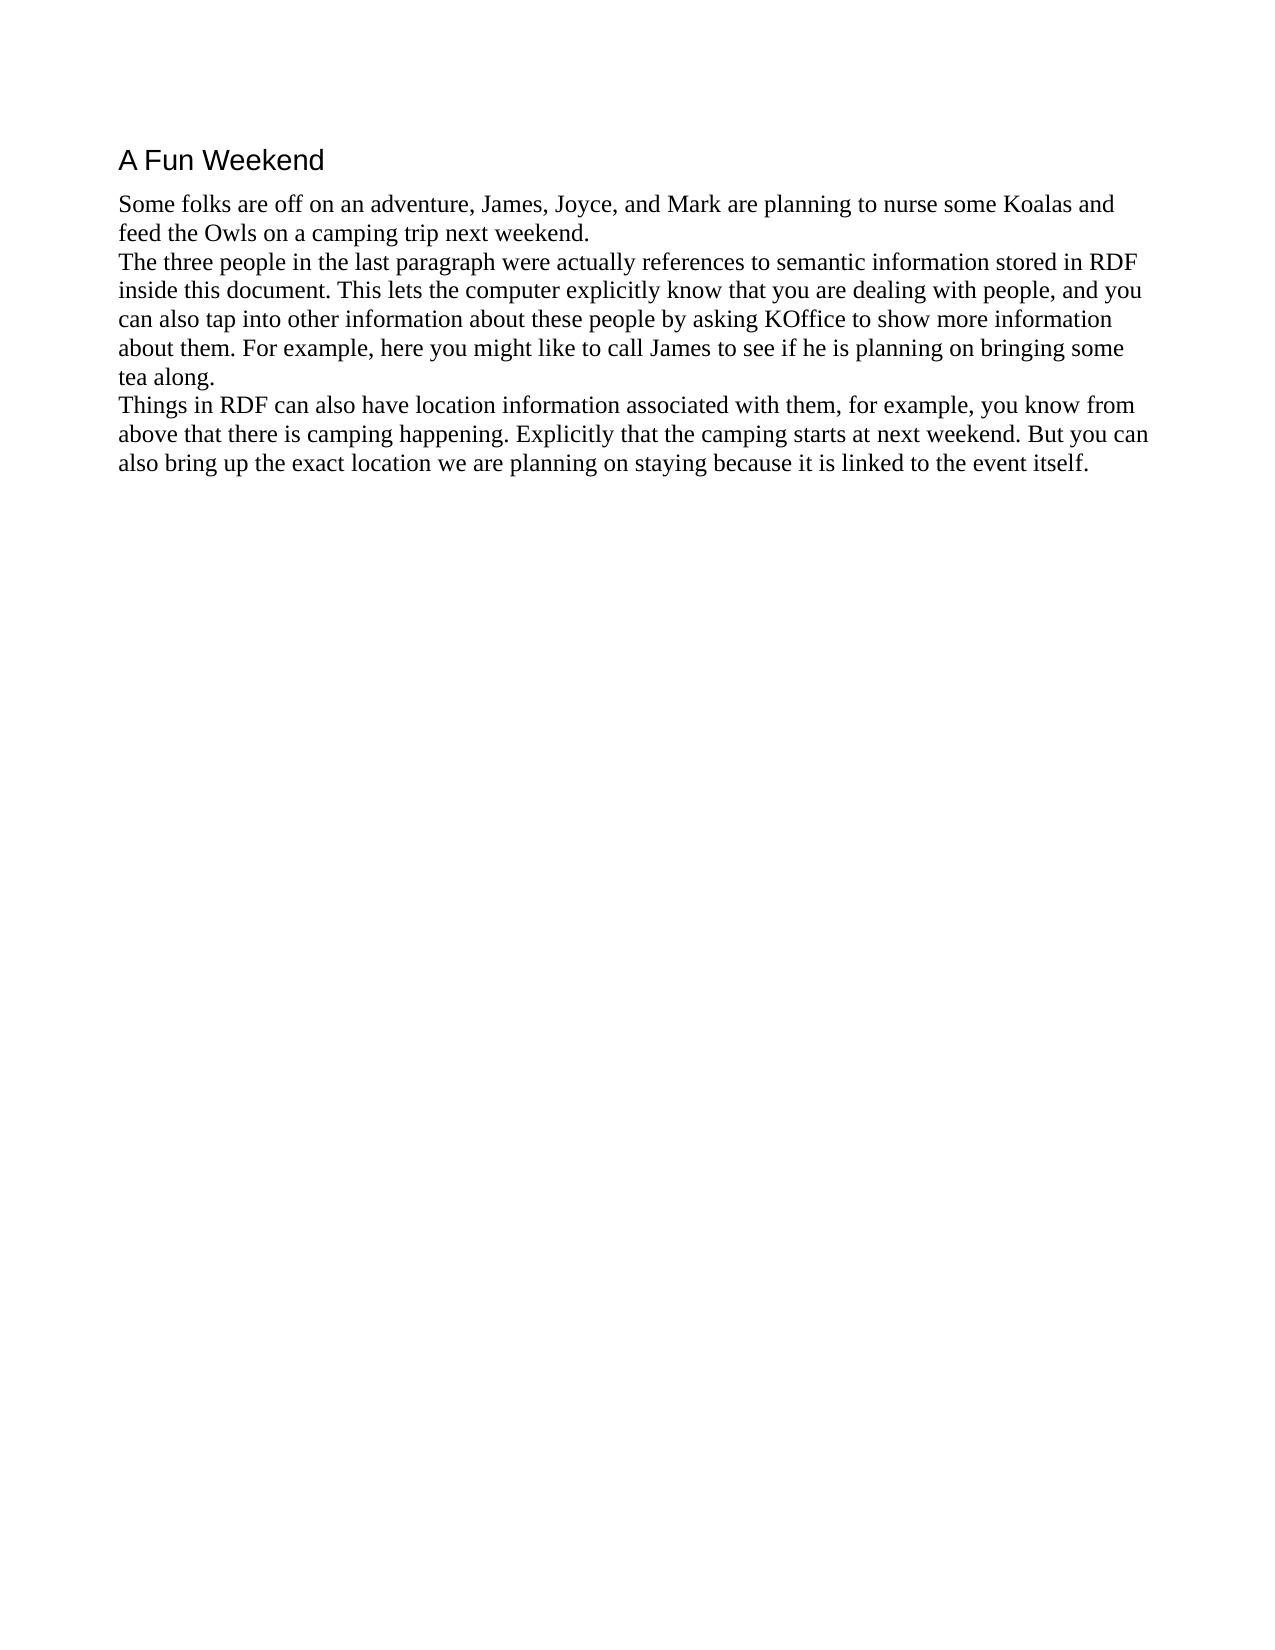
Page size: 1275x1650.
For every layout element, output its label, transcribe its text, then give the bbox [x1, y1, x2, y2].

text Some folks are off on an adventure, James, Joyce, and Mark are planning to nurse some Koalas and feed the Owls on a camping trip next weekend. [118, 189, 1157, 247]
subtitle A Fun Weekend [118, 143, 1157, 177]
text Things in RDF can also have location information associated with them, for example, you know from above that there is camping happening. Explicitly that the camping starts at next weekend. But you can also bring up the exact location we are planning on staying because it is linked to the event itself. [118, 390, 1157, 477]
text The three people in the last paragraph were actually references to semantic information stored in RDF inside this document. This lets the computer explicitly know that you are dealing with people, and you can also tap into other information about these people by asking KOffice to show more information about them. For example, here you might like to call James to see if he is planning on bringing some tea along. [118, 247, 1157, 390]
